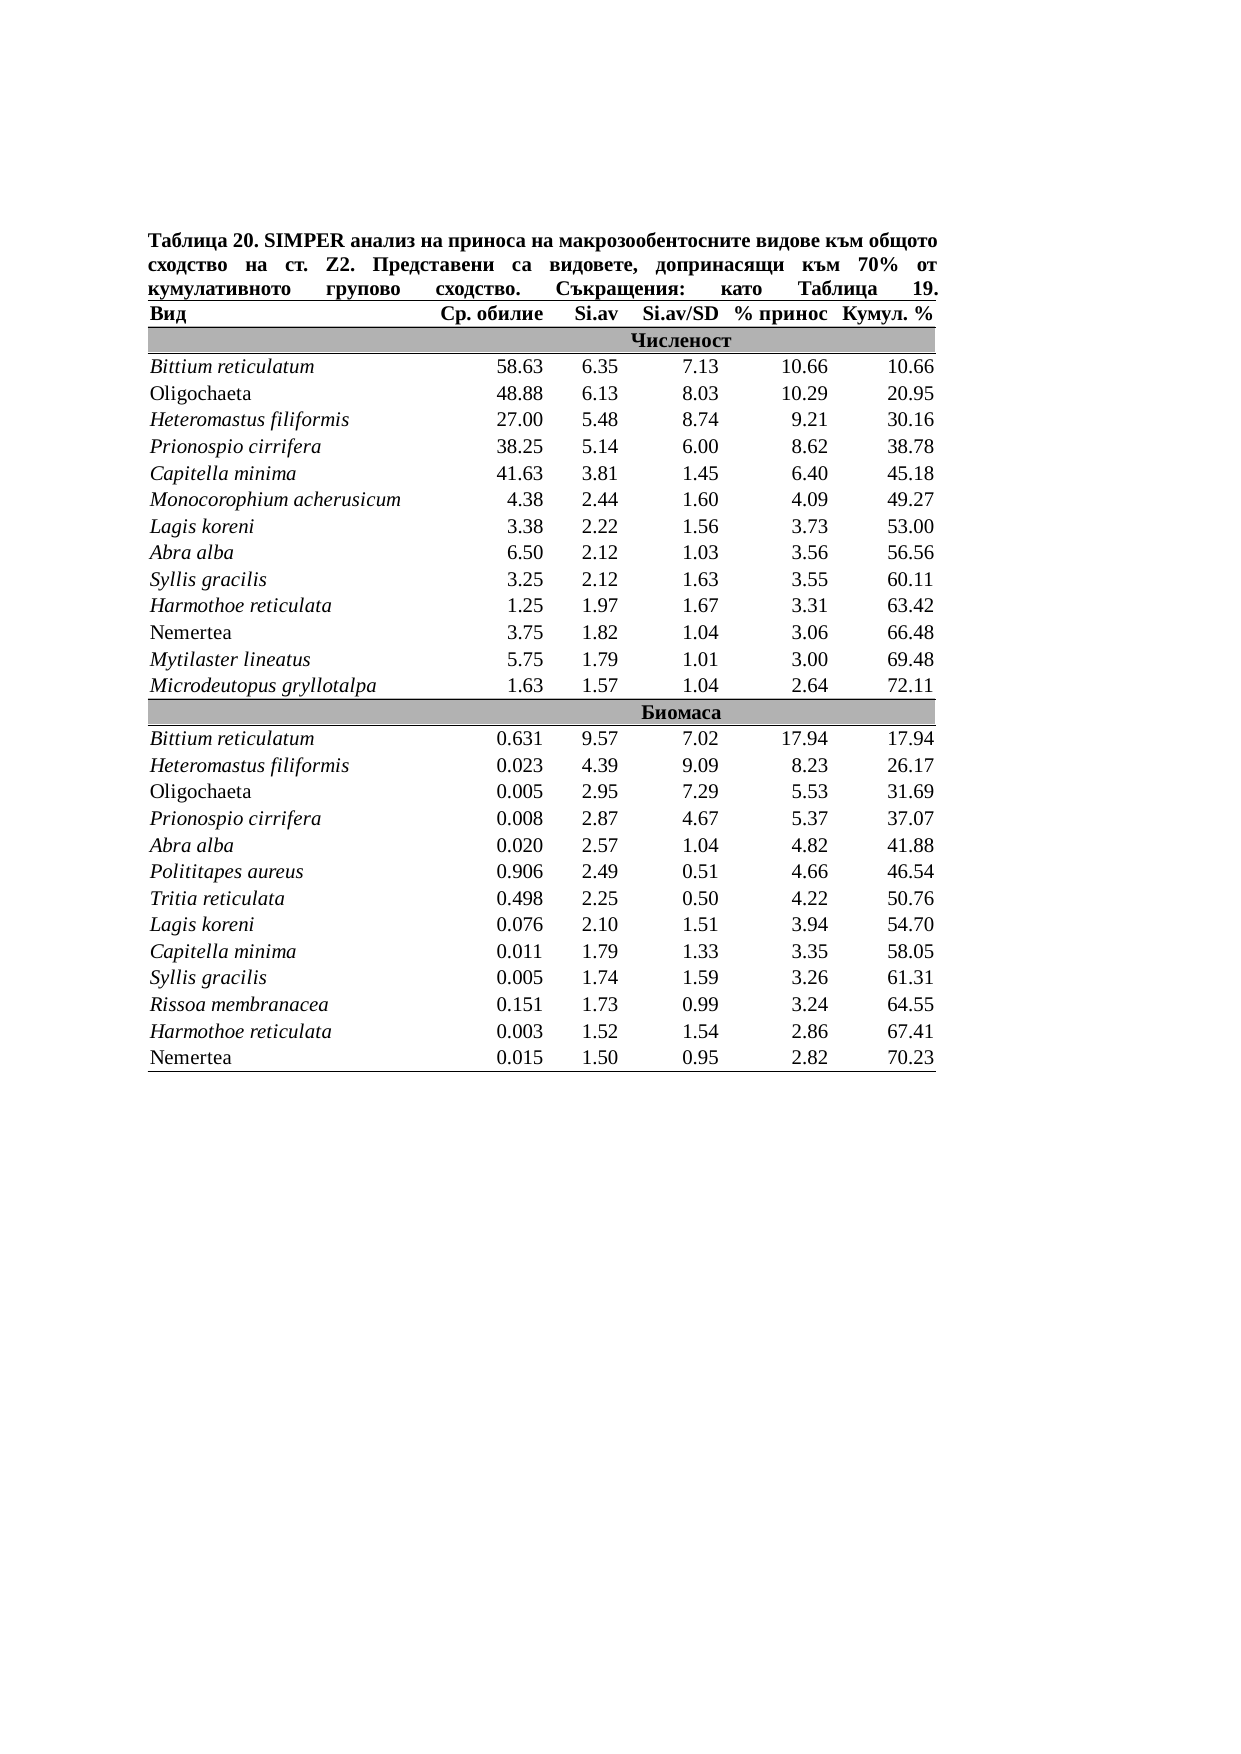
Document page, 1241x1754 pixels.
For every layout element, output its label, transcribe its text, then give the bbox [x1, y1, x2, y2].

text Таблица 20. SIMPER анализ на приноса на макрозообентосните видове към общото сходство на ст. Z2. Представени са видовете, допринасящи към 70% от кумулативното групово сходство. Съкращения: като Таблица 19. [148, 228, 938, 1073]
